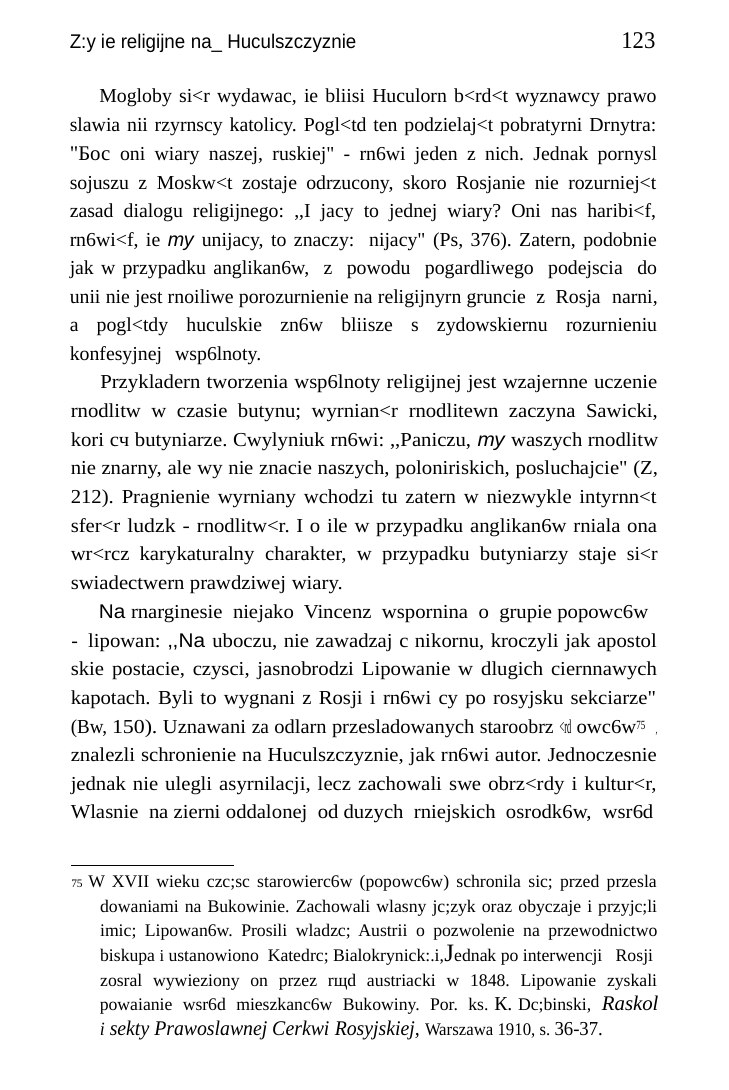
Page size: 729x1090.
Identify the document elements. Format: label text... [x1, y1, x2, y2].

text Mogloby si<r wydawac, іе bliisi Huculorn b<rd<t wyznawcy prawo­ slawia nii rzyrnscy katolicy. Pogl<td ten podzielaj<t pobratyrni Drnytra: "Бос oni wiary naszej, ruskiej" - rn6wi jeden z nich. Jednak pornysl sojuszu z Moskw<t zostaje odrzucony, skoro Rosjanie nie rozurniej<t zasad dialogu religijnego: ,,І jacy to jednej wiary? Oni nas haribi<f, rn6wi<f, іе ту unijacy, to znaczy: nijacy" (Ps, 376). Zatern, podobnie jak w przypadku anglikan6w, z powodu pogardliwego podejscia do unii nie jest rnoiliwe porozurnienie na religijnyrn gruncie z Rosja­ narni, а pogl<tdy huculskie zn6w bliisze s zydowskiernu rozurnieniu konfesyjnej wsp6lnoty. [69, 84, 657, 364]
text Z:y ie religijne na_ Huculszczyznie 123 [69, 26, 670, 53]
text Na rnarginesie niejako Vincenz wspornina о grupie popowc6w [98, 600, 670, 623]
text Przykladern tworzenia wsp6lnoty religijnej jest wzajernne uczenie rnodlitw w czasie butynu; wyrnian<r rnodlitewn zaczyna Sawicki, kori­ cч butyniarze. Cwylyniuk rn6wi: ,,Paniczu, ту waszych rnodlitw nie znarny, ale wy nie znacie naszych, poloniriskich, posluchajcie" (Z, 212). Pragnienie wyrniany wchodzi tu zatern w niezwykle intyrnn<t sfer<r ludzk - rnodlitw<r. І о ile w przypadku anglikan6w rniala ona wr<rcz karykaturalny charakter, w przypadku butyniarzy staje si<r swiadectwern prawdziwej wiary. [71, 370, 658, 594]
text zosral wywieziony on przez rщd austriacki w 1848. Lipowanie zyskali powaianie wsr6d mieszkanc6w Bukowiny. Por. ks. К. Dc;binski, Raskol і sekty Prawoslawnej Cerkwi Rosyjskiej, Warszawa 1910, s. 36-37. [99, 970, 658, 1039]
text 75 W XVII wieku czc;sc starowierc6w (popowc6w) schronila sic; przed przesla­ dowaniami na Bukowinie. Zachowali wlasny jc;zyk oraz obyczaje і przyjc;li imic; Lipowan6w. Prosili wladzc; Austrii о pozwolenie na przewodnictwo biskupa і ustanowiono Katedrc; Bialokrynick:.i,Jednak ро interwencji Rosji [71, 863, 658, 966]
list lipowan: ,,Na uboczu, nie zawadzaj c nikornu, kroczyli jak apostol­ skie postacie, czysci, jasnobrodzi Lipowanie w dlugich ciernnawych kapotach. Byli to wygnani z Rosji і rn6wi cy ро rosyjsku sekciarze" (Bw, 150). Uznawani za odlarn przesladowanych staroobrz <rd owc6w75 , znalezli schronienie na Huculszczyznie, jak rn6wi autor. Jednoczesnie jednak nie ulegli asyrnilacji, lecz zachowali swe obrz<rdy і kultur<r, Wlasnie na zierni oddalonej od duzych rniejskich osrodk6w, wsr6d [71, 628, 658, 823]
